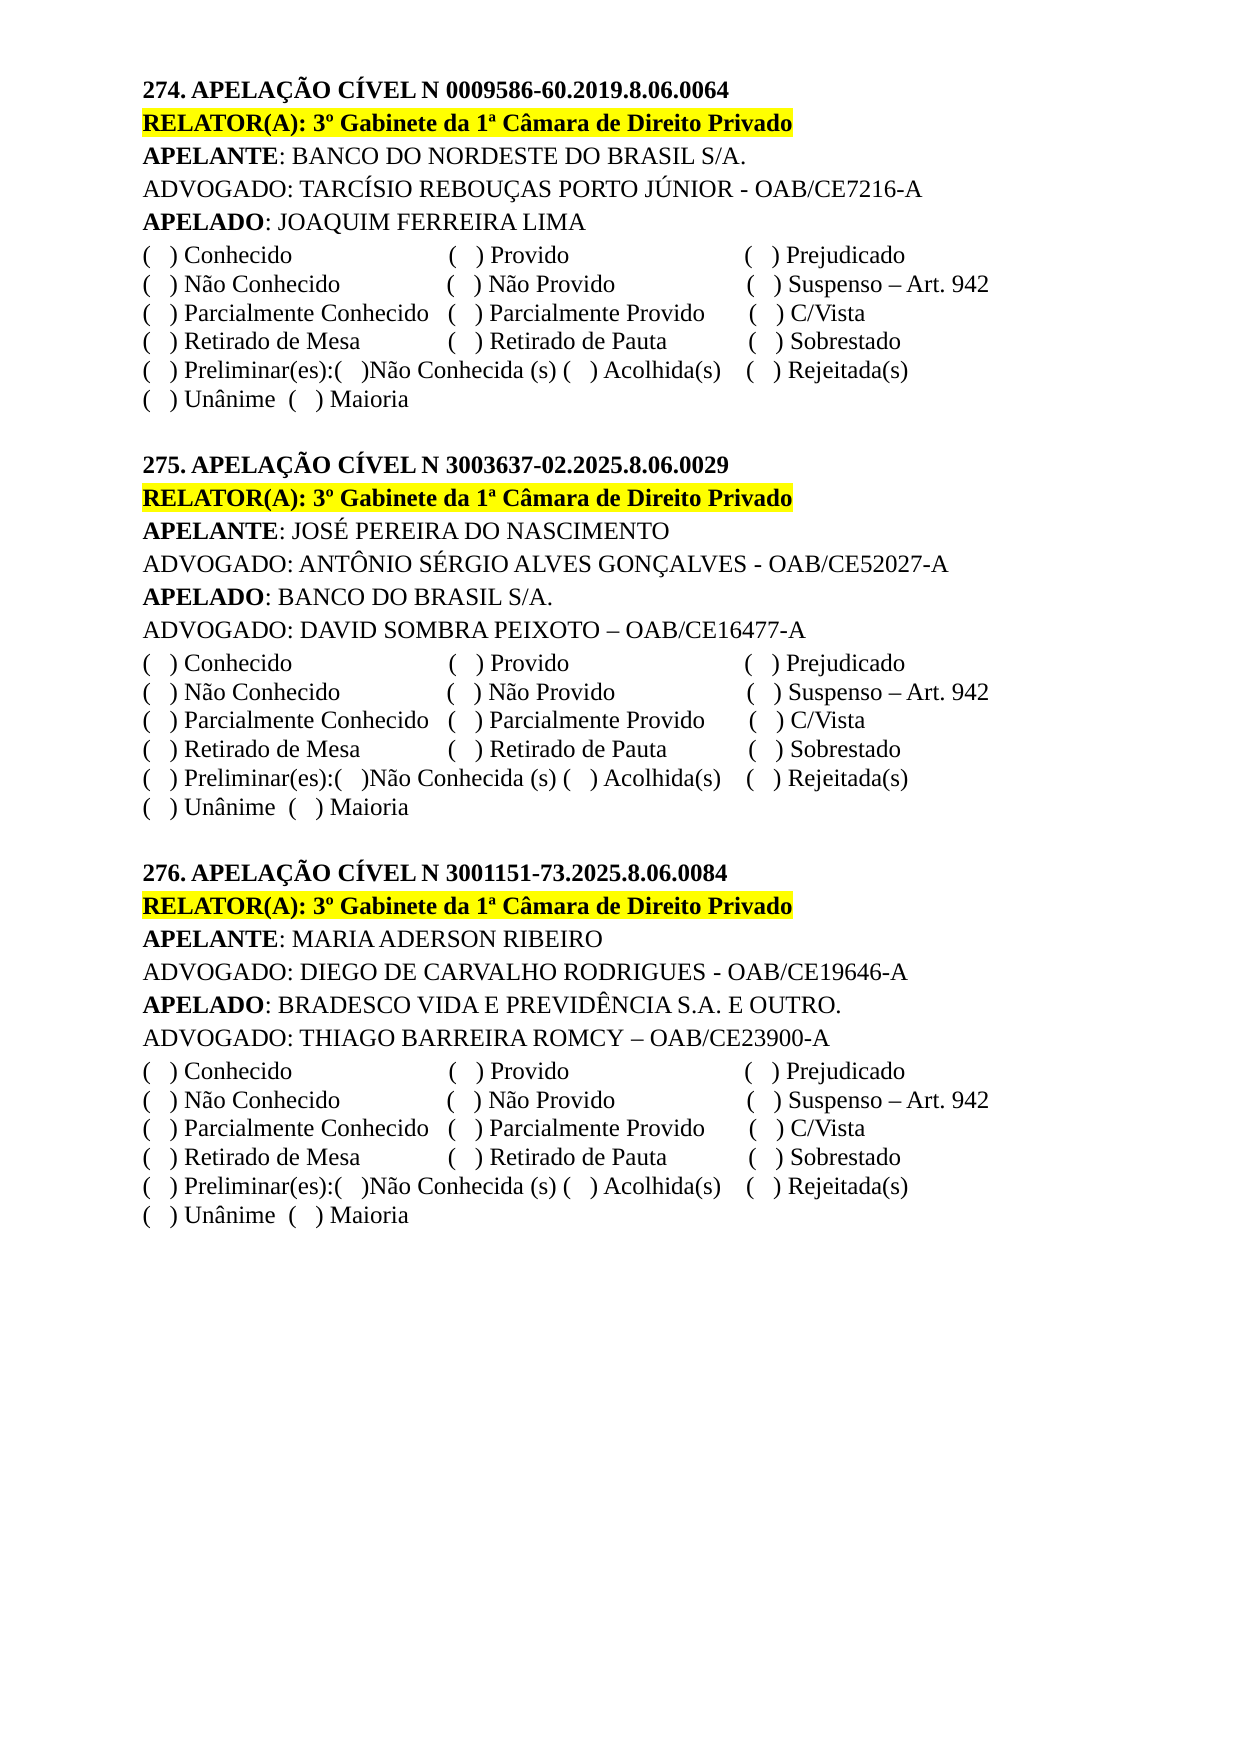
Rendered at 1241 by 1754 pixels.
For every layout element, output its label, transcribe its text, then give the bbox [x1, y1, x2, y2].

text ( ) Não Conhecido ( ) Não Provido ( ) Suspenso – Art. 942 [142, 269, 1158, 298]
text ( ) Retirado de Mesa ( ) Retirado de Pauta ( ) Sobrestado [142, 326, 1158, 355]
text ( ) Parcialmente Conhecido ( ) Parcialmente Provido ( ) C/Vista [142, 298, 1158, 326]
text ( ) Unânime ( ) Maioria [142, 1200, 1141, 1294]
text ( ) Preliminar(es):( )Não Conhecida (s) ( ) Acolhida(s) ( ) Rejeitada(s) [142, 355, 1158, 384]
text ( ) Conhecido ( ) Provido ( ) Prejudicado [142, 1056, 1141, 1085]
text ( ) Preliminar(es):( )Não Conhecida (s) ( ) Acolhida(s) ( ) Rejeitada(s) [142, 1171, 1158, 1200]
text ( ) Conhecido ( ) Provido ( ) Prejudicado [142, 240, 1141, 269]
text ( ) Parcialmente Conhecido ( ) Parcialmente Provido ( ) C/Vista [142, 1113, 1158, 1142]
text ( ) Conhecido ( ) Provido ( ) Prejudicado [142, 648, 1141, 677]
text ( ) Não Conhecido ( ) Não Provido ( ) Suspenso – Art. 942 [142, 1085, 1158, 1113]
text ( ) Preliminar(es):( )Não Conhecida (s) ( ) Acolhida(s) ( ) Rejeitada(s) [142, 763, 1158, 792]
text ( ) Unânime ( ) Maioria 275. APELAÇÃO CÍVEL N 3003637-02.2025.8.06.0029 RELATOR(A): 3º Gabinete da 1ª Câmara de Direito Privado APELANTE: JOSÉ PEREIRA DO NASCIMENTO ADVOGADO: ANTÔNIO SÉRGIO ALVES GONÇALVES - OAB/CE52027-A APELADO: BANCO DO BRASIL S/A. ADVOGADO: DAVID SOMBRA PEIXOTO – OAB/CE16477-A [142, 384, 1141, 644]
text ( ) Retirado de Mesa ( ) Retirado de Pauta ( ) Sobrestado [142, 1142, 1158, 1171]
text ( ) Não Conhecido ( ) Não Provido ( ) Suspenso – Art. 942 [142, 677, 1158, 706]
text ( ) Retirado de Mesa ( ) Retirado de Pauta ( ) Sobrestado [142, 734, 1158, 763]
text 274. APELAÇÃO CÍVEL N 0009586-60.2019.8.06.0064 RELATOR(A): 3º Gabinete da 1ª Câmara de Direito Privado APELANTE: BANCO DO NORDESTE DO BRASIL S/A. ADVOGADO: TARCÍSIO REBOUÇAS PORTO JÚNIOR - OAB/CE7216-A APELADO: JOAQUIM FERREIRA LIMA [142, 75, 1141, 236]
text ( ) Unânime ( ) Maioria 276. APELAÇÃO CÍVEL N 3001151-73.2025.8.06.0084 RELATOR(A): 3º Gabinete da 1ª Câmara de Direito Privado APELANTE: MARIA ADERSON RIBEIRO ADVOGADO: DIEGO DE CARVALHO RODRIGUES - OAB/CE19646-A APELADO: BRADESCO VIDA E PREVIDÊNCIA S.A. E OUTRO. ADVOGADO: THIAGO BARREIRA ROMCY – OAB/CE23900-A [142, 792, 1141, 1052]
text ( ) Parcialmente Conhecido ( ) Parcialmente Provido ( ) C/Vista [142, 706, 1158, 734]
